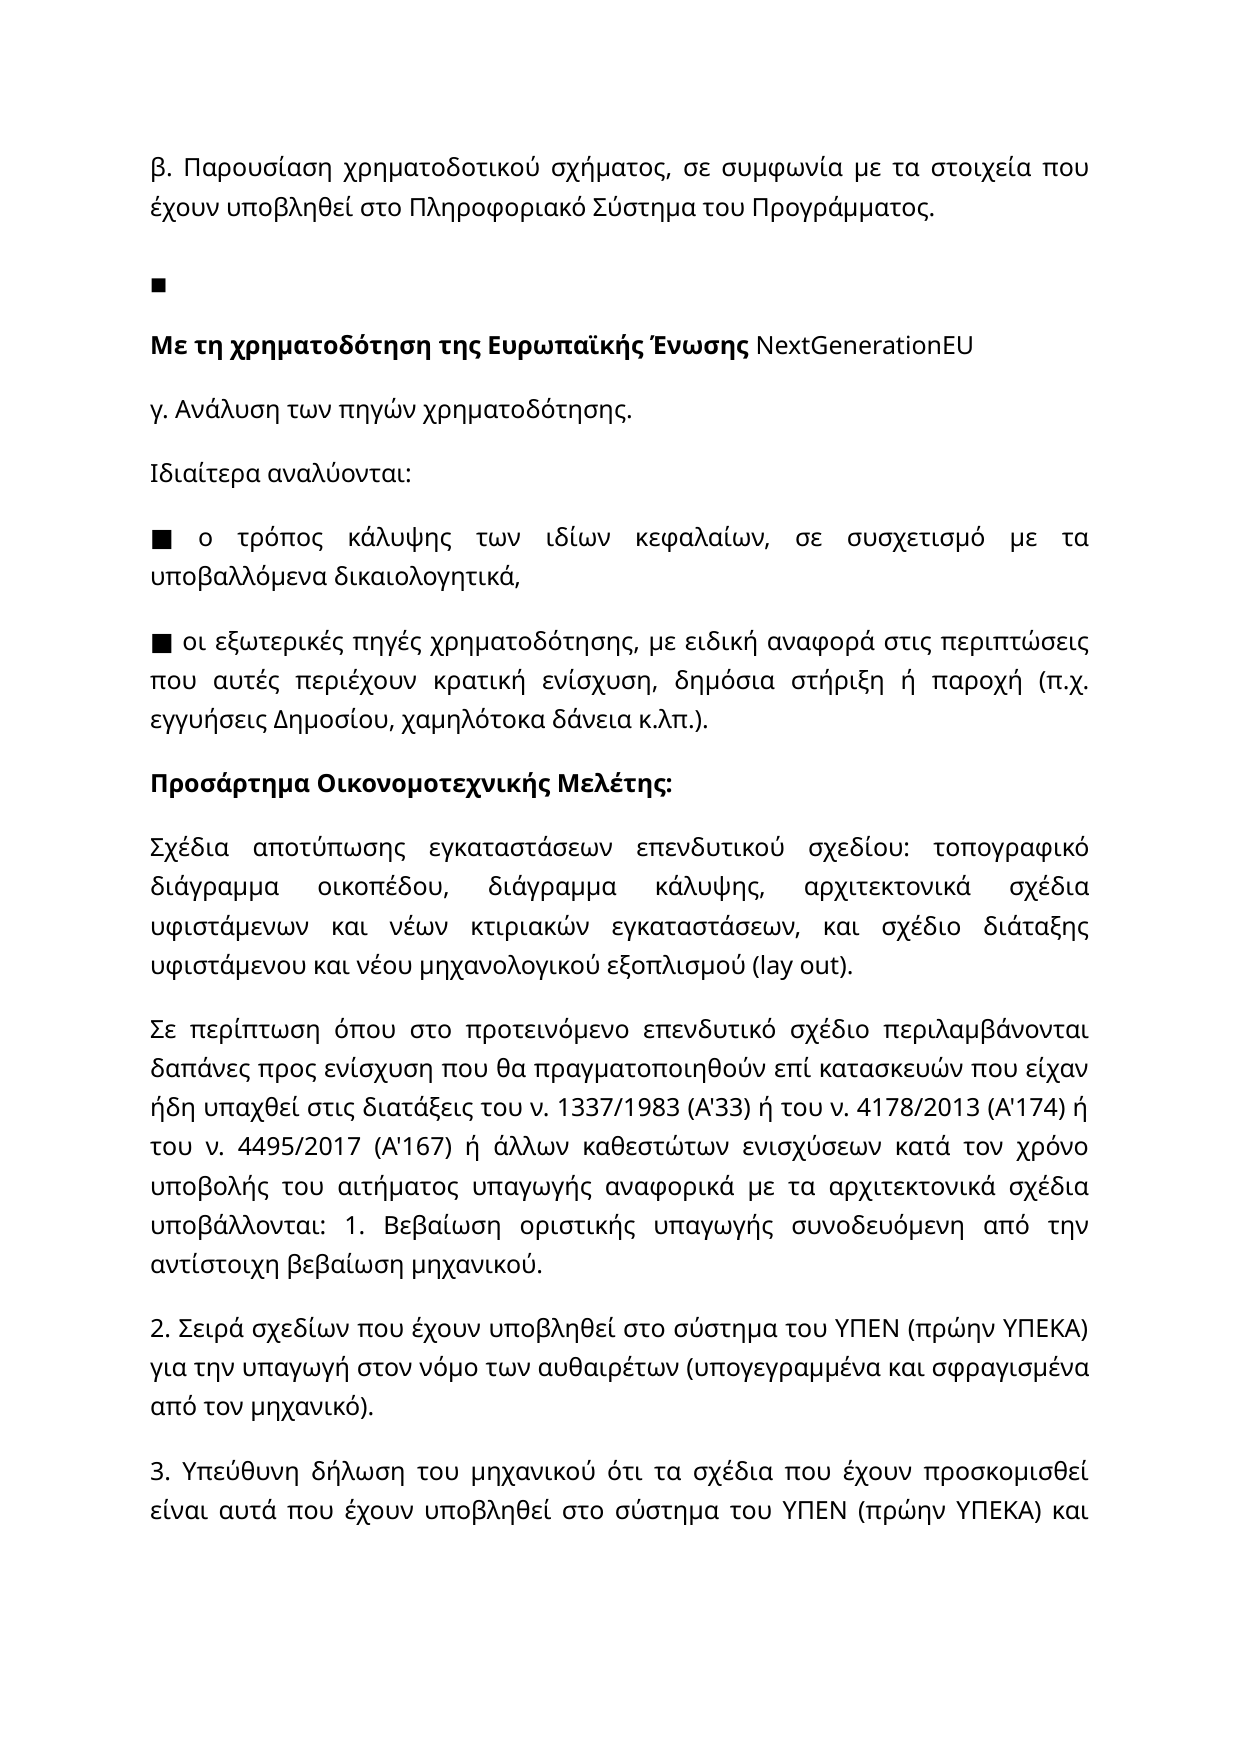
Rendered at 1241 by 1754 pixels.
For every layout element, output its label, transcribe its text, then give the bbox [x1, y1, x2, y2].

text Ιδιαίτερα αναλύονται: [150, 456, 1090, 490]
text 2. Σειρά σχεδίων που έχουν υποβληθεί στο σύστημα του ΥΠΕΝ (πρώην ΥΠΕΚΑ) για την υπαγωγή στον νόμο των αυθαιρέτων (υπογεγραμμένα και σφραγισμένα από τον μηχανικό). [150, 1311, 1090, 1423]
text ■ οι εξωτερικές πηγές χρηματοδότησης, με ειδική αναφορά στις περιπτώσεις που αυτές περιέχουν κρατική ενίσχυση, δημόσια στήριξη ή παροχή (π.χ. εγγυήσεις Δημοσίου, χαμηλότοκα δάνεια κ.λπ.). [150, 623, 1090, 736]
text β. Παρουσίαση χρηματοδοτικού σχήματος, σε συμφωνία με τα στοιχεία που έχουν υποβληθεί στο Πληροφοριακό Σύστημα του Προγράμματος. [150, 150, 1090, 223]
text ■ ο τρόπος κάλυψης των ιδίων κεφαλαίων, σε συσχετισμό με τα υποβαλλόμενα δικαιολογητικά, [150, 520, 1090, 593]
text ■ [150, 253, 1090, 296]
text Σχέδια αποτύπωσης εγκαταστάσεων επενδυτικού σχεδίου: τοπογραφικό διάγραμμα οικοπέδου, διάγραμμα κάλυψης, αρχιτεκτονικά σχέδια υφιστάμενων και νέων κτιριακών εγκαταστάσεων, και σχέδιο διάταξης υφιστάμενου και νέου μηχανολογικού εξοπλισμού (lay out). [150, 830, 1090, 981]
text Με τη χρηματοδότηση της Ευρωπαϊκής Ένωσης NextGenerationEU [150, 327, 1090, 361]
text γ. Ανάλυση των πηγών χρηματοδότησης. [150, 391, 1090, 426]
text 3. Υπεύθυνη δήλωση του μηχανικού ότι τα σχέδια που έχουν προσκομισθεί είναι αυτά που έχουν υποβληθεί στο σύστημα του ΥΠΕΝ (πρώην ΥΠΕΚΑ) και [150, 1453, 1090, 1526]
text Προσάρτημα Οικονομοτεχνικής Μελέτης: [150, 766, 1090, 800]
text Σε περίπτωση όπου στο προτεινόμενο επενδυτικό σχέδιο περιλαμβάνονται δαπάνες προς ενίσχυση που θα πραγματοποιηθούν επί κατασκευών που είχαν ήδη υπαχθεί στις διατάξεις του ν. 1337/1983 (Α'33) ή του ν. 4178/2013 (Α'174) ή του ν. 4495/2017 (Α'167) ή άλλων καθεστώτων ενισχύσεων κατά τον χρόνο υποβολής του αιτήματος υπαγωγής αναφορικά με τα αρχιτεκτονικά σχέδια υποβάλλονται: 1. Βεβαίωση οριστικής υπαγωγής συνοδευόμενη από την αντίστοιχη βεβαίωση μηχανικού. [150, 1011, 1090, 1281]
